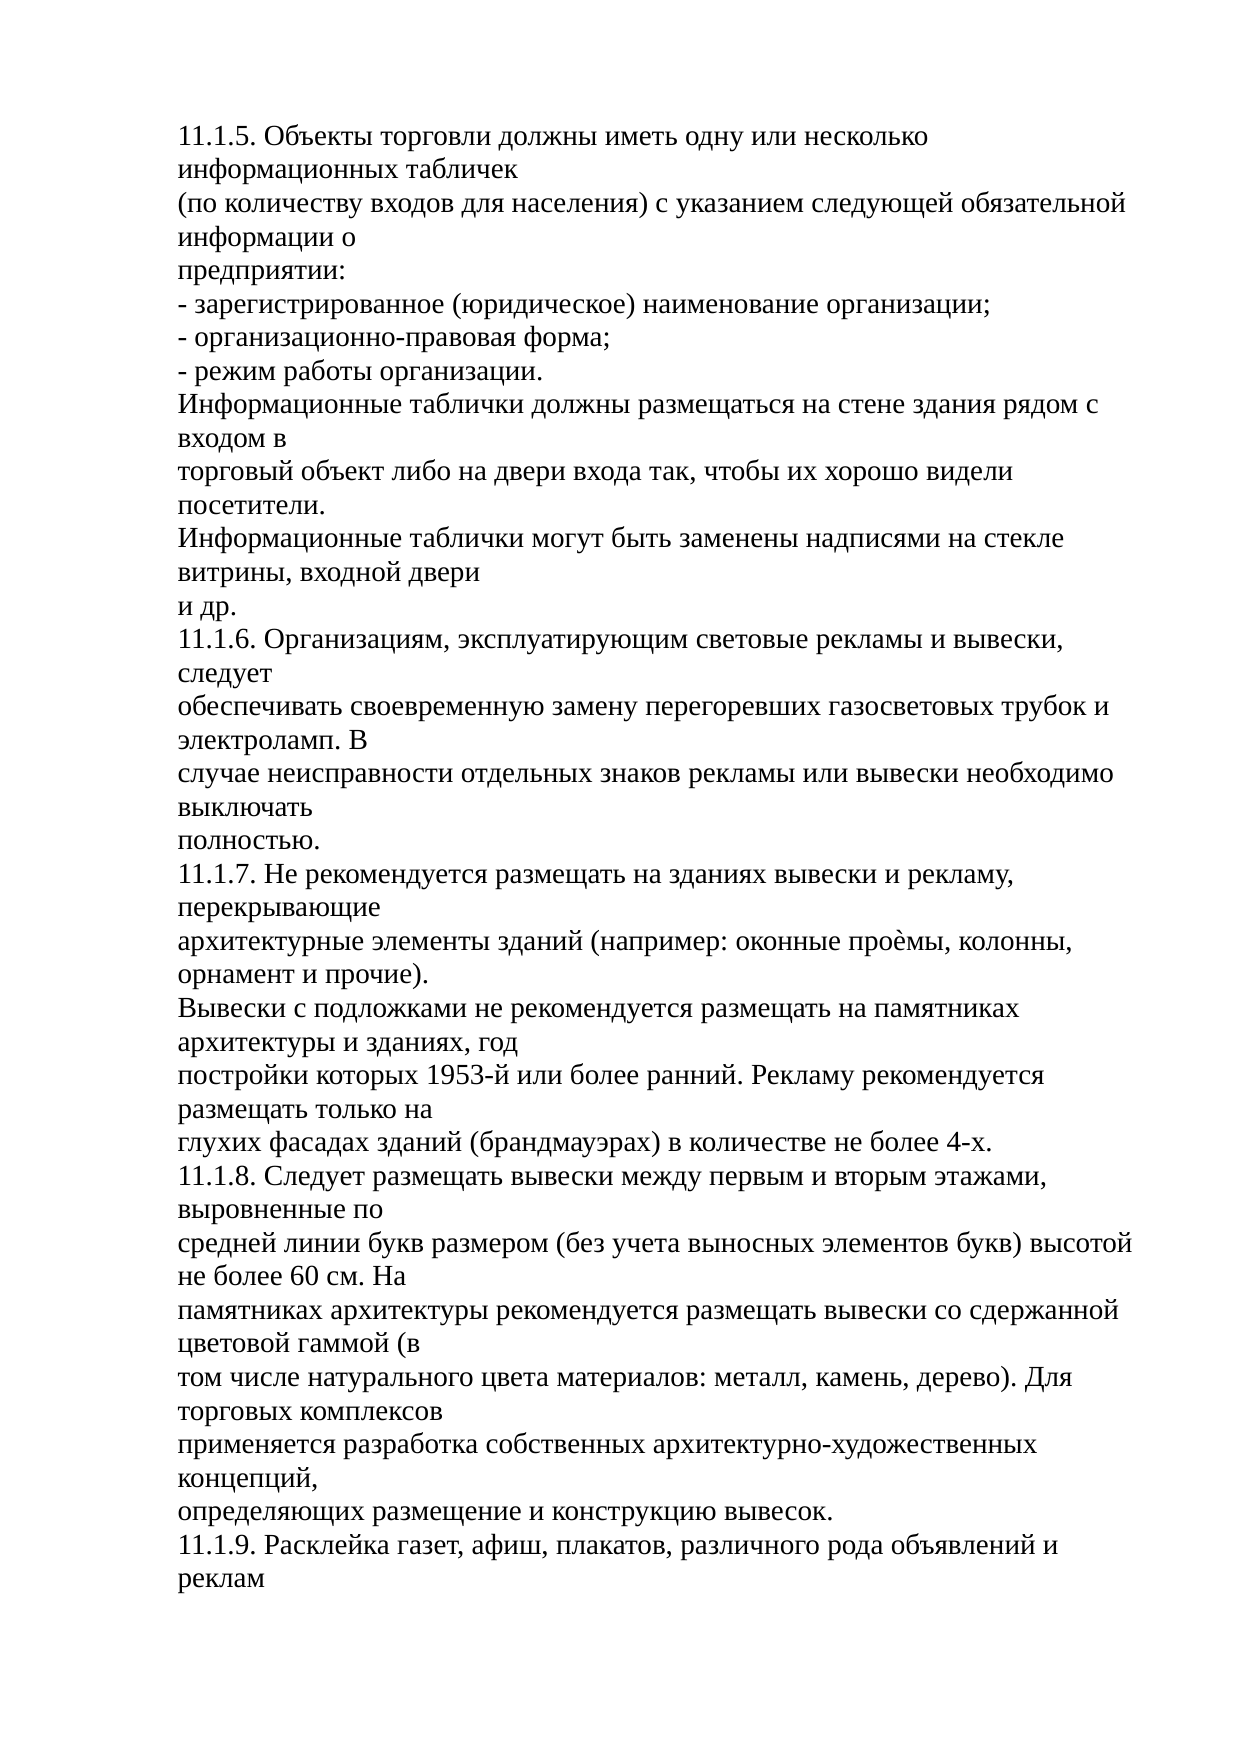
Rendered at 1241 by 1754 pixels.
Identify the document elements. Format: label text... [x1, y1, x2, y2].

text Вывески с подложками не рекомендуется размещать на памятниках архитектуры и зданиях, год [177, 990, 1152, 1057]
text применяется разработка собственных архитектурно-художественных концепций, [177, 1426, 1152, 1493]
text 11.1.7. Не рекомендуется размещать на зданиях вывески и рекламу, перекрывающие [177, 856, 1152, 923]
text случае неисправности отдельных знаков рекламы или вывески необходимо выключать [177, 755, 1152, 822]
text - организационно-правовая форма; [177, 319, 1152, 353]
text определяющих размещение и конструкцию вывесок. [177, 1493, 1152, 1527]
text Информационные таблички могут быть заменены надписями на стекле витрины, входной двери [177, 521, 1152, 588]
text Информационные таблички должны размещаться на стене здания рядом с входом в [177, 386, 1152, 453]
text и др. [177, 588, 1152, 621]
text архитектурные элементы зданий (например: оконные проѐмы, колонны, орнамент и прочие). [177, 923, 1152, 990]
text - режим работы организации. [177, 353, 1152, 386]
text 11.1.5. Объекты торговли должны иметь одну или несколько информационных табличек [177, 118, 1152, 185]
text предприятии: [177, 252, 1152, 286]
text памятниках архитектуры рекомендуется размещать вывески со сдержанной цветовой гаммой (в [177, 1292, 1152, 1359]
text полностью. [177, 822, 1152, 856]
text том числе натурального цвета материалов: металл, камень, дерево). Для торговых комплексов [177, 1359, 1152, 1426]
text торговый объект либо на двери входа так, чтобы их хорошо видели посетители. [177, 453, 1152, 521]
text постройки которых 1953-й или более ранний. Рекламу рекомендуется размещать только на [177, 1057, 1152, 1124]
text 11.1.6. Организациям, эксплуатирующим световые рекламы и вывески, следует [177, 621, 1152, 688]
text средней линии букв размером (без учета выносных элементов букв) высотой не более 60 см. На [177, 1225, 1152, 1292]
text (по количеству входов для населения) с указанием следующей обязательной информации о [177, 185, 1152, 252]
text 11.1.9. Расклейка газет, афиш, плакатов, различного рода объявлений и реклам [177, 1527, 1152, 1594]
text 11.1.8. Следует размещать вывески между первым и вторым этажами, выровненные по [177, 1158, 1152, 1225]
text обеспечивать своевременную замену перегоревших газосветовых трубок и электроламп. В [177, 688, 1152, 755]
text глухих фасадах зданий (брандмауэрах) в количестве не более 4-х. [177, 1124, 1152, 1158]
text - зарегистрированное (юридическое) наименование организации; [177, 286, 1152, 319]
